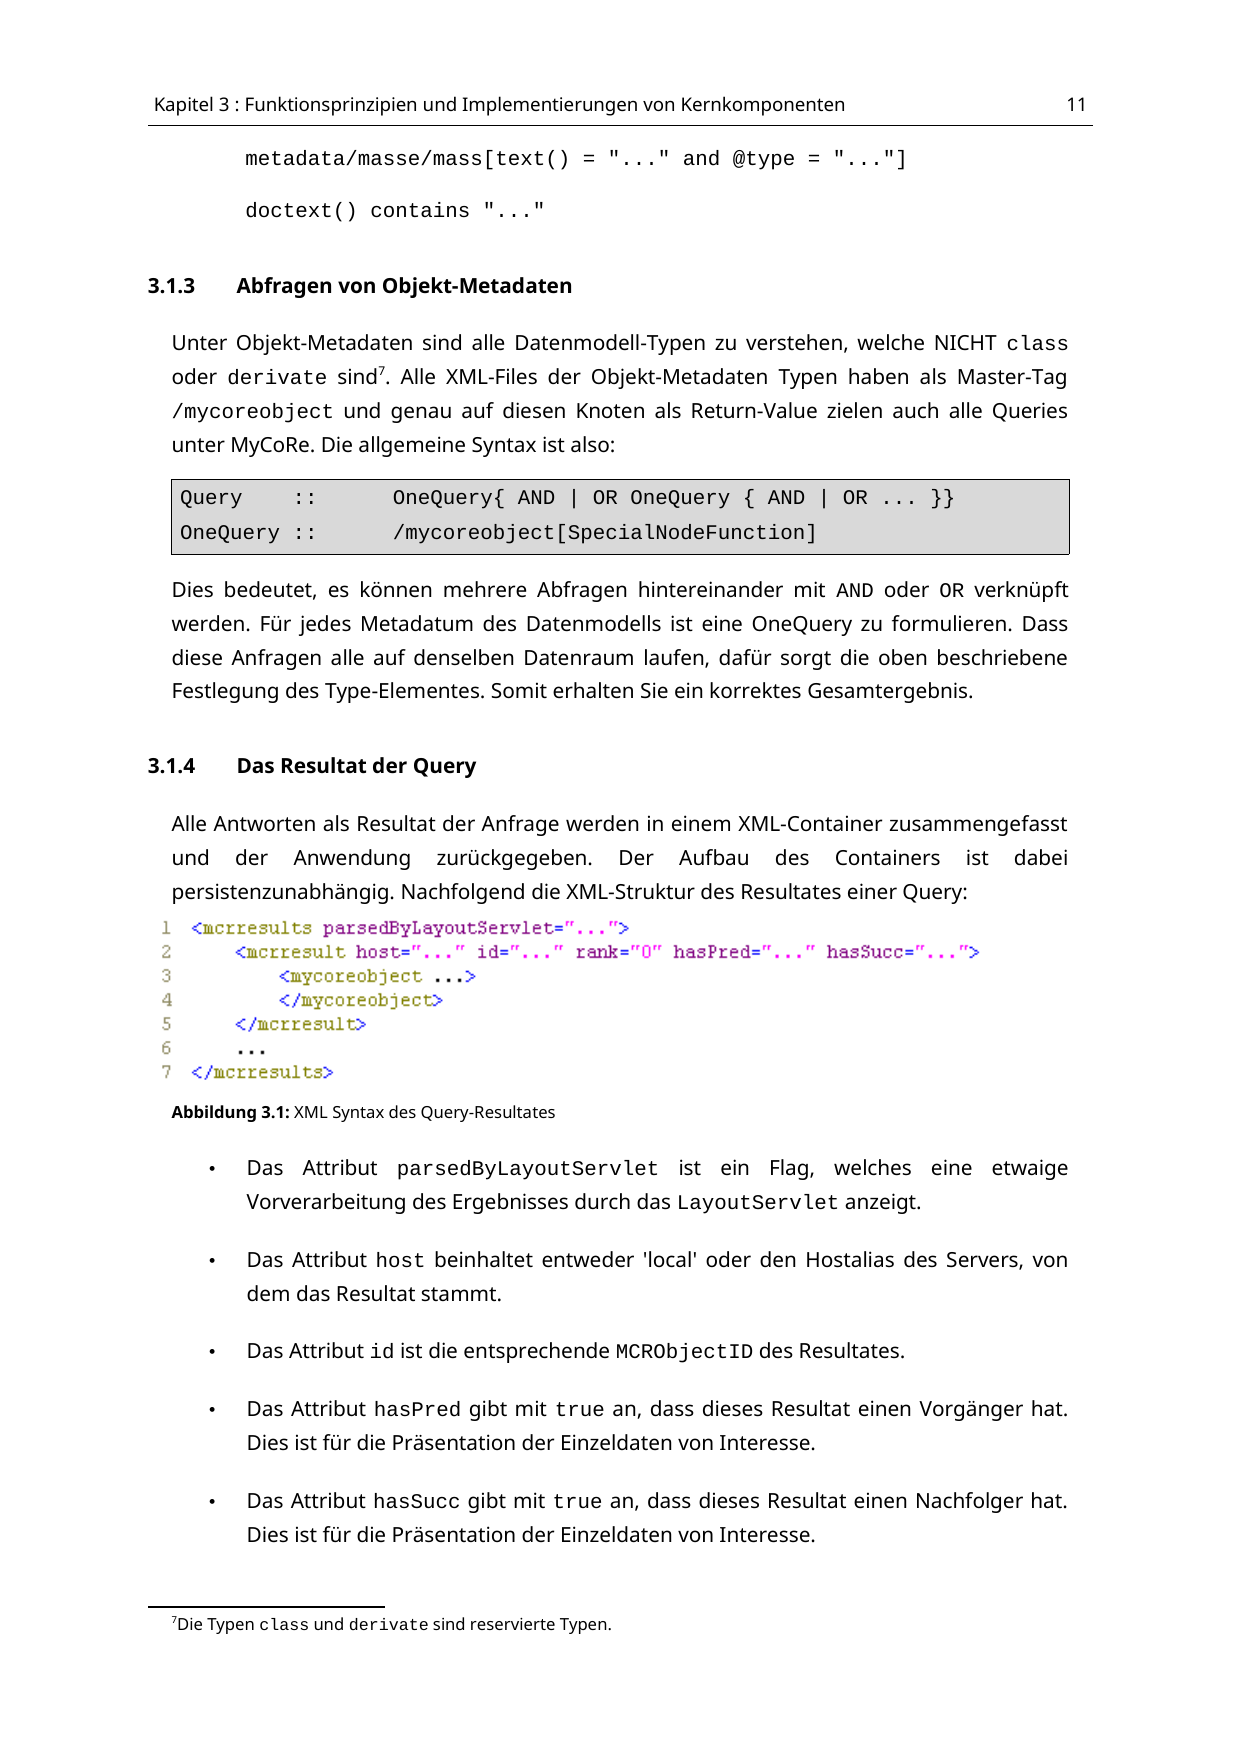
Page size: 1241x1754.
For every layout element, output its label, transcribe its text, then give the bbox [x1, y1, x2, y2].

text Query :: OneQuery{ AND | OR OneQuery { AND | OR ... }} [172, 480, 1069, 511]
text Dies bedeutet, es können mehrere Abfragen hintereinander mit AND oder OR verknüpft werden. Für jedes Metadatum des Datenmodells ist eine OneQuery zu formulieren. Dass diese Anfragen alle auf denselben Datenraum laufen, dafür sorgt die oben beschriebene Festlegung des Type-Elementes. Somit erhalten Sie ein korrektes Gesamtergebnis. [171, 575, 1069, 705]
list Das Attribut hasSucc gibt mit true an, dass dieses Resultat einen Nachfolger hat. Dies ist für die Präsentation der Einzeldaten von Interesse. [209, 1486, 1069, 1548]
text Die Typen class und derivate sind reservierte Typen. [171, 1613, 1069, 1636]
text Unter Objekt-Metadaten sind alle Datenmodell-Typen zu verstehen, welche NICHT class oder derivate sind. Alle XML-Files der Objekt-Metadaten Typen haben als Master-Tag /mycoreobject und genau auf diesen Knoten als Return-Value zielen auch alle Queries unter MyCoRe. Die allgemeine Syntax ist also: [171, 328, 1069, 459]
text metadata/masse/mass[text() = "..." and @type = "..."] [171, 148, 1069, 171]
subtitle Abfragen von Objekt-Metadaten [148, 271, 1092, 299]
list Das Attribut parsedByLayoutServlet ist ein Flag, welches eine etwaige Vorverarbeitung des Ergebnisses durch das LayoutServlet anzeigt. [209, 934, 1069, 1216]
subtitle Das Resultat der Query [148, 752, 1092, 780]
list Das Attribut id ist die entsprechende MCRObjectID des Resultates. [209, 1337, 1069, 1365]
text OneQuery :: /mycoreobject[SpecialNodeFunction] [172, 514, 1069, 554]
list Das Attribut host beinhaltet entweder 'local' oder den Hostalias des Servers, von dem das Resultat stammt. [209, 1245, 1069, 1307]
text doctext() contains "..." [171, 200, 1069, 224]
text Alle Antworten als Resultat der Anfrage werden in einem XML-Container zusammengefasst und der Anwendung zurückgegeben. Der Aufbau des Containers ist dabei persistenzunabhängig. Nachfolgend die XML-Struktur des Resultates einer Query: [171, 809, 1069, 905]
list Abbildung 3.1: XML Syntax des Query-Resultates [171, 1085, 999, 1124]
list Das Attribut hasPred gibt mit true an, dass dieses Resultat einen Vorgänger hat. Dies ist für die Präsentation der Einzeldaten von Interesse. [209, 1394, 1069, 1457]
